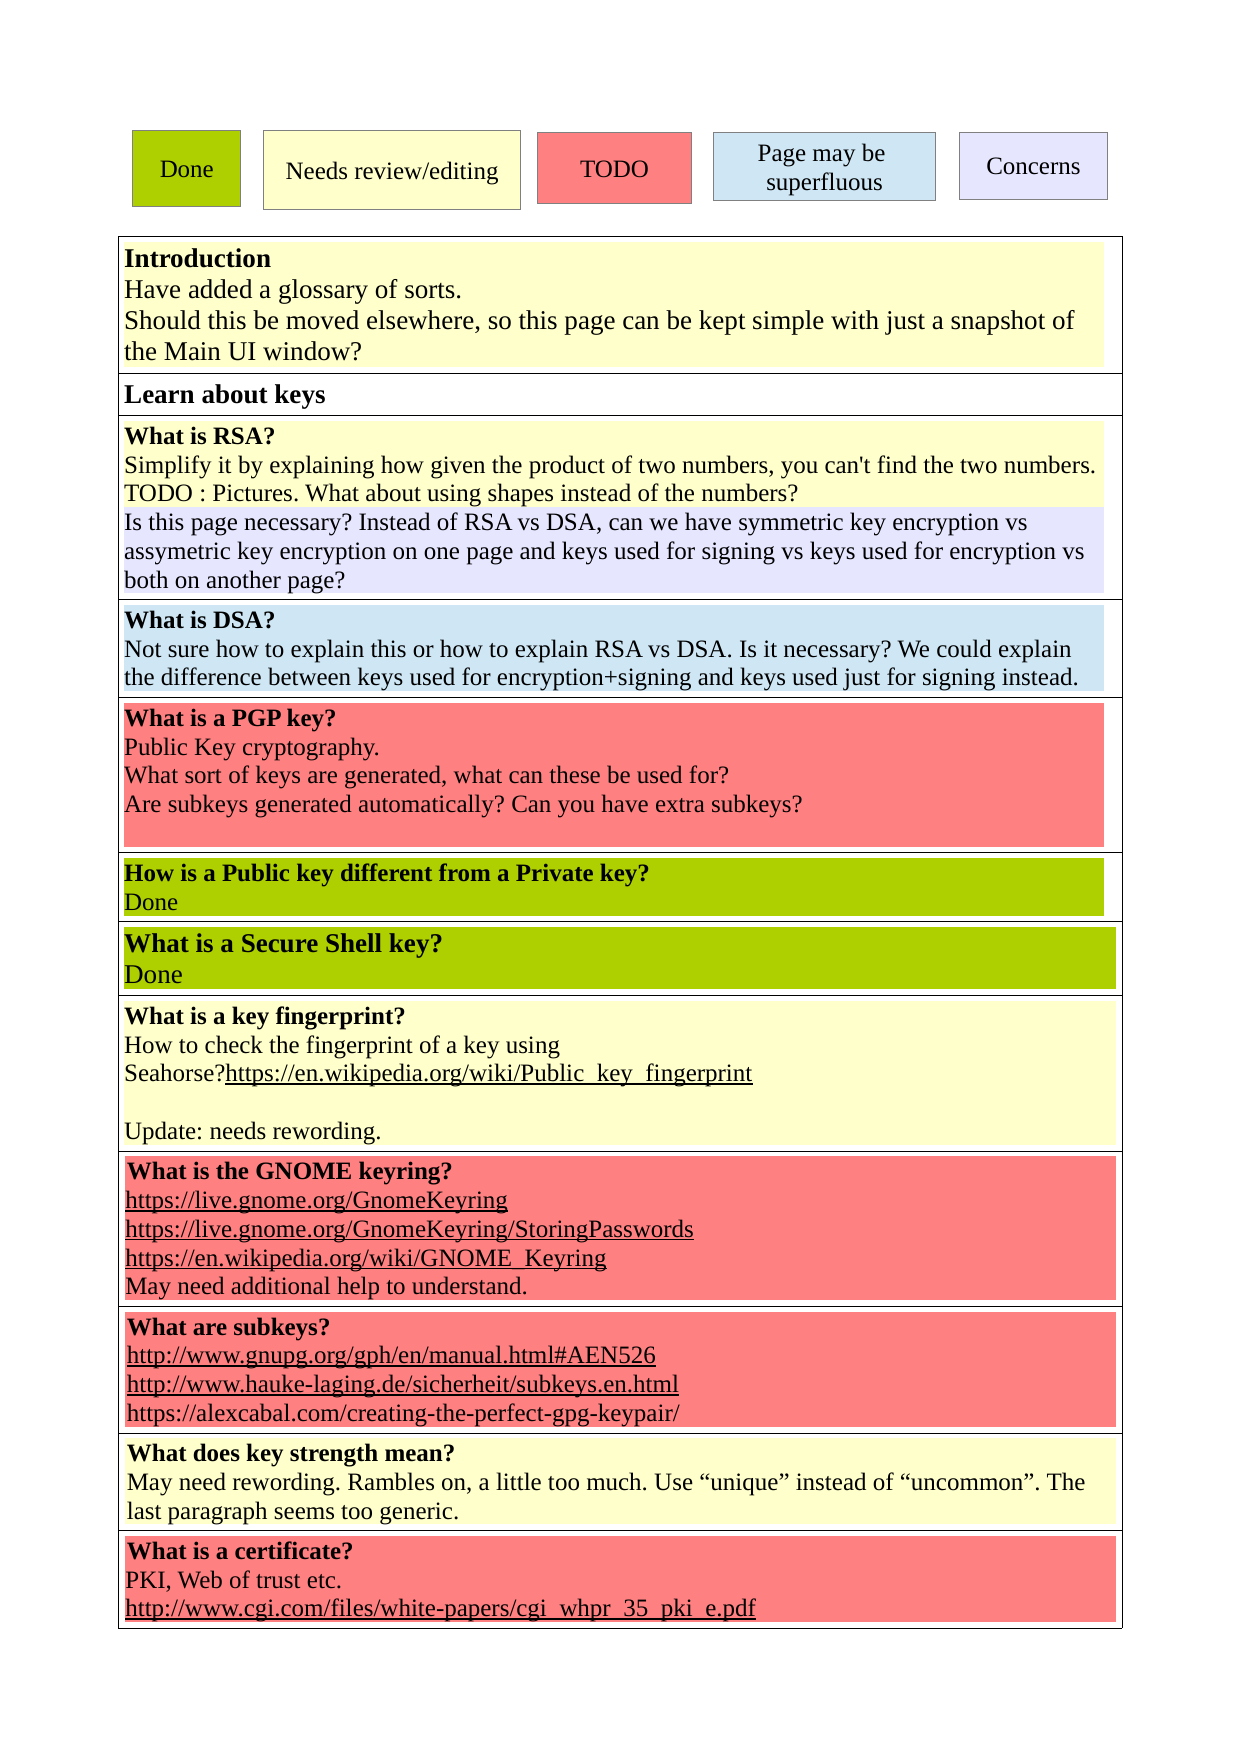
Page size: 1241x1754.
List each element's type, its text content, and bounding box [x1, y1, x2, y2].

table_cell What is RSA? Simplify it by explaining how given the product of two numbers, you can't find the two numbers. TODO : Pictures. What about using shapes instead of the numbers? Is this page necessary? Instead of RSA vs DSA, can we have symmetric key encryption vs assymetric key encryption on one page and keys used for signing vs keys used for encryption vs both on another page? [119, 416, 1122, 599]
table_cell What are subkeys? http://www.gnupg.org/gph/en/manual.html#AEN526 http://www.hauke-laging.de/sicherheit/subkeys.en.html https://alexcabal.com/creating-the-perfect-gpg-keypair/ [119, 1307, 1122, 1432]
table_cell What is a PGP key? Public Key cryptography. What sort of keys are generated, what can these be used for? Are subkeys generated automatically? Can you have extra subkeys? [119, 698, 1122, 852]
table_cell Learn about keys [119, 374, 1122, 415]
table_cell What is a Secure Shell key? Done [119, 922, 1122, 995]
table_header Introduction Have added a glossary of sorts. Should this be moved elsewhere, so this page can be kept simple with just a snapshot of the Main UI window? [119, 237, 1122, 372]
table_cell What is a key fingerprint? How to check the fingerprint of a key using Seahorse?https://en.wikipedia.org/wiki/Public_key_fingerprint Update: needs rewording. [119, 996, 1122, 1151]
table_cell How is a Public key different from a Private key? Done [119, 853, 1122, 921]
table_cell What is the GNOME keyring? https://live.gnome.org/GnomeKeyring https://live.gnome.org/GnomeKeyring/StoringPasswords https://en.wikipedia.org/wiki/GNOME_Keyring May need additional help to understand. [119, 1152, 1122, 1306]
table_cell What is DSA? Not sure how to explain this or how to explain RSA vs DSA. Is it necessary? We could explain the difference between keys used for encryption+signing and keys used just for signing instead. [119, 600, 1122, 697]
table_cell What is a certificate? PKI, Web of trust etc. http://www.cgi.com/files/white-papers/cgi_whpr_35_pki_e.pdf [119, 1531, 1122, 1628]
table_cell What does key strength mean? May need rewording. Rambles on, a little too much. Use “unique” instead of “uncommon”. The last paragraph seems too generic. [119, 1434, 1122, 1530]
